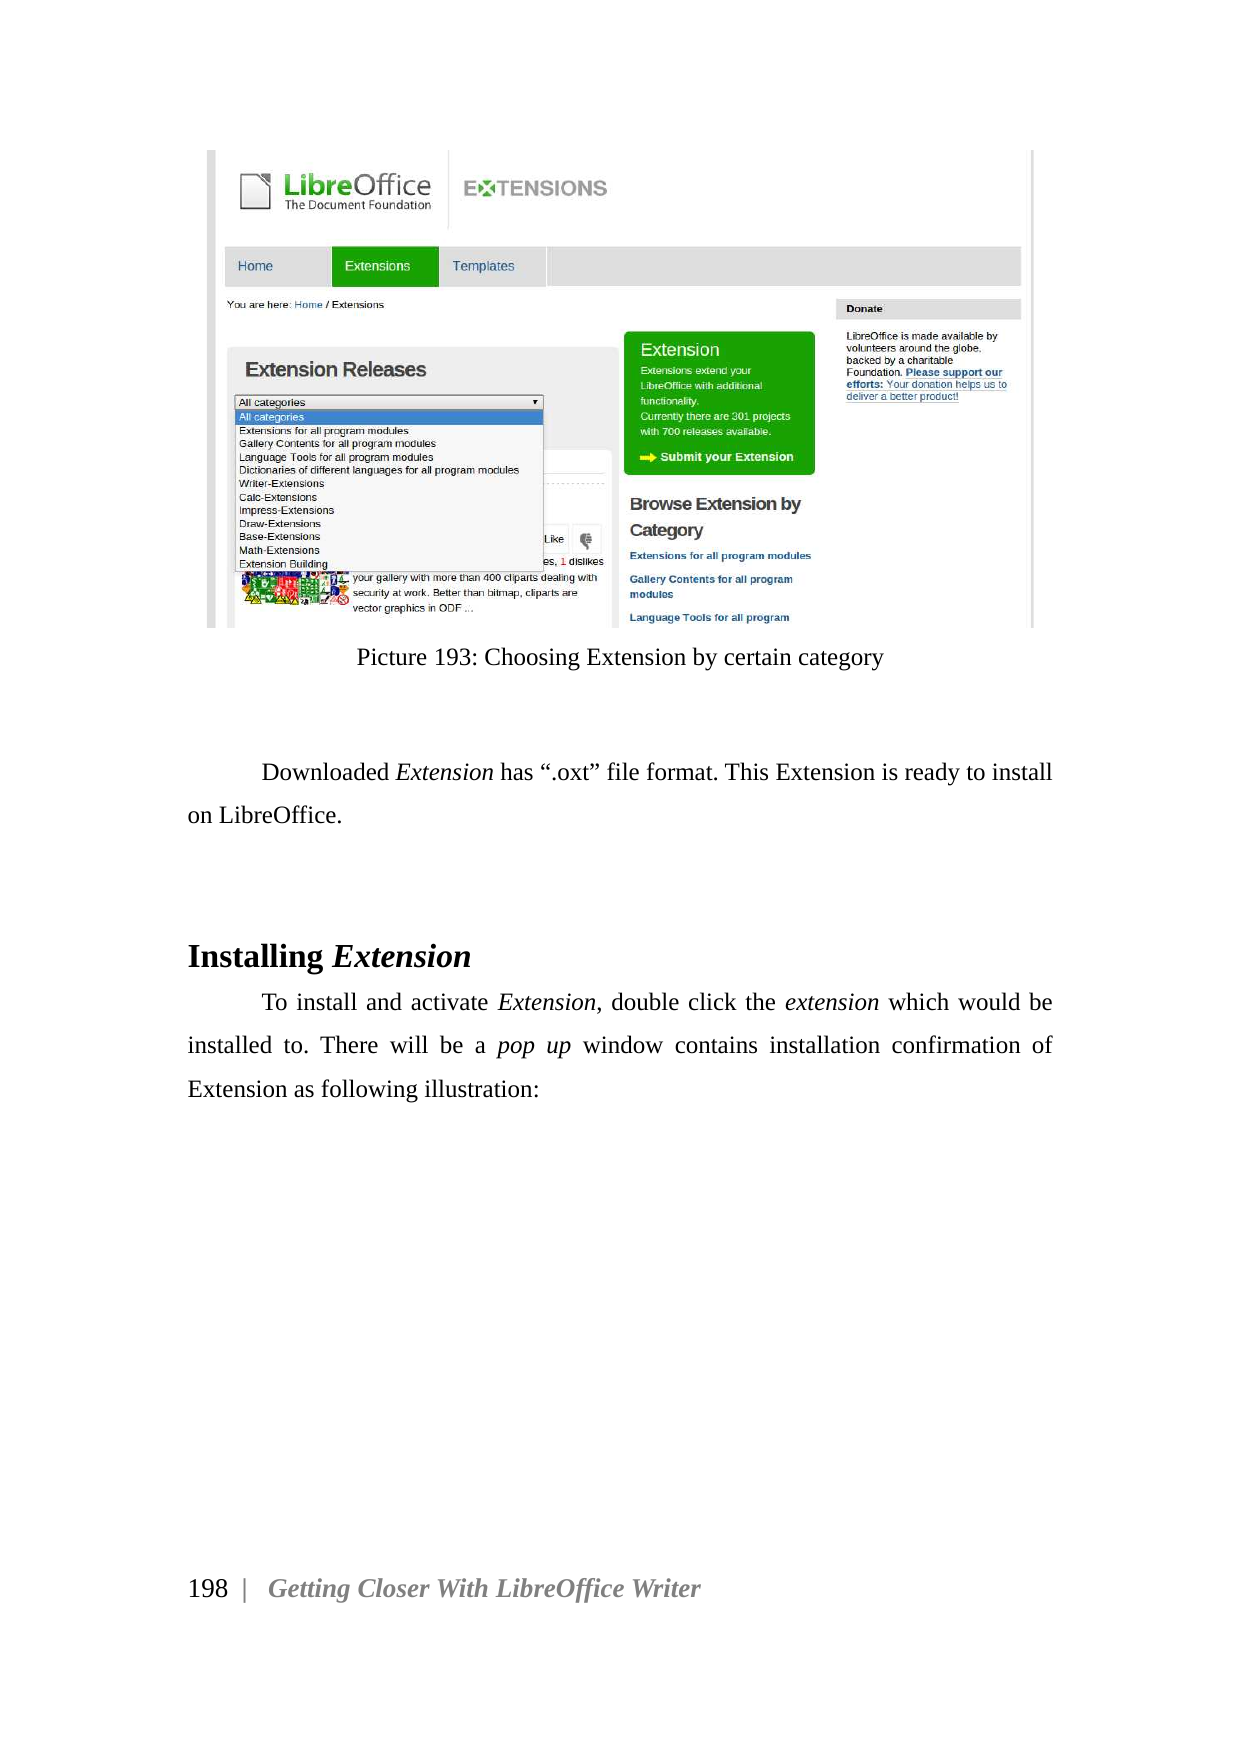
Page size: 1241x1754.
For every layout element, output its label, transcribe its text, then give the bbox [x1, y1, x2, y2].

text To install and activate Extension, double click the extension which would be installed to. There will be a pop up window contains installation confirmation of Extension as following illustration: [187, 987, 1053, 1102]
text Picture 193: Choosing Extension by certain category [187, 628, 1053, 670]
text Downloaded Extension has “.oxt” file format. This Extension is ready to install on LibreOffice. [187, 757, 1053, 829]
picture [206, 150, 1034, 628]
subtitle Installing Extension [187, 936, 1053, 975]
